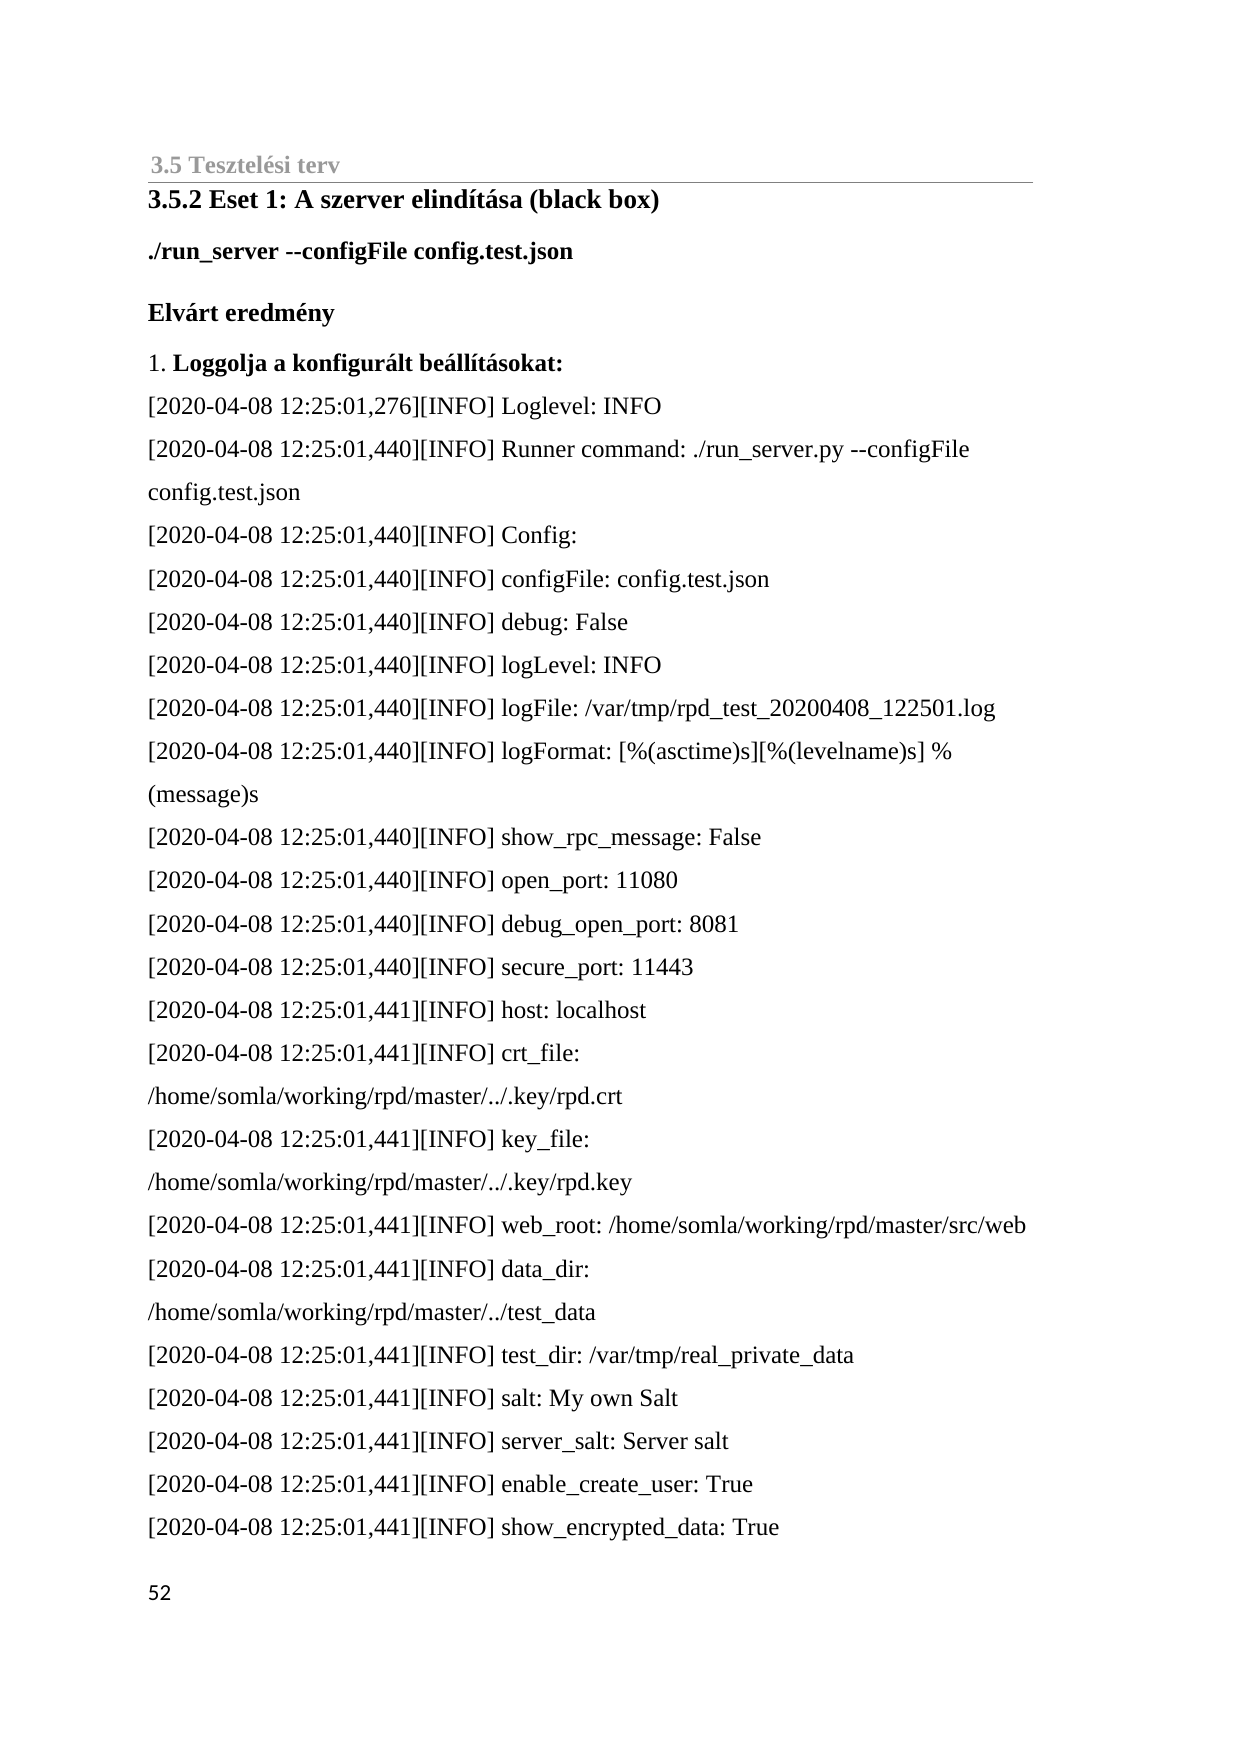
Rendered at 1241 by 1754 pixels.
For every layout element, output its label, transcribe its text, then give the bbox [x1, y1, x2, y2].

text [2020-04-08 12:25:01,276][INFO] Loglevel: INFO [148, 391, 1033, 420]
text [2020-04-08 12:25:01,441][INFO] test_dir: /var/tmp/real_private_data [148, 1340, 1033, 1369]
subtitle Elvárt eredmény [148, 297, 1033, 327]
text [2020-04-08 12:25:01,441][INFO] crt_file: /home/somla/working/rpd/master/../.key/rpd.crt [148, 1038, 1033, 1110]
text [2020-04-08 12:25:01,440][INFO] configFile: config.test.json [148, 564, 1033, 592]
subtitle Eset 1: A szerver elindítása (black box) [148, 184, 1033, 215]
text [2020-04-08 12:25:01,441][INFO] server_salt: Server salt [148, 1426, 1033, 1455]
text [2020-04-08 12:25:01,440][INFO] logFile: /var/tmp/rpd_test_20200408_122501.log [148, 693, 1033, 722]
text [2020-04-08 12:25:01,440][INFO] Config: [148, 521, 1033, 549]
text [2020-04-08 12:25:01,441][INFO] host: localhost [148, 995, 1033, 1024]
text [2020-04-08 12:25:01,441][INFO] salt: My own Salt [148, 1383, 1033, 1412]
text [2020-04-08 12:25:01,440][INFO] logLevel: INFO [148, 650, 1033, 679]
text [2020-04-08 12:25:01,441][INFO] show_encrypted_data: True [148, 1512, 1033, 1541]
text [2020-04-08 12:25:01,441][INFO] enable_create_user: True [148, 1469, 1033, 1498]
text [2020-04-08 12:25:01,440][INFO] debug_open_port: 8081 [148, 909, 1033, 937]
text [2020-04-08 12:25:01,440][INFO] debug: False [148, 607, 1033, 636]
text [2020-04-08 12:25:01,440][INFO] show_rpc_message: False [148, 822, 1033, 851]
text [2020-04-08 12:25:01,441][INFO] data_dir: /home/somla/working/rpd/master/../test_data [148, 1254, 1033, 1326]
text [2020-04-08 12:25:01,441][INFO] key_file: /home/somla/working/rpd/master/../.key/rpd.key [148, 1124, 1033, 1196]
text [2020-04-08 12:25:01,440][INFO] open_port: 11080 [148, 866, 1033, 894]
text [2020-04-08 12:25:01,440][INFO] Runner command: ./run_server.py --configFile config.test.json [148, 434, 1033, 506]
text [2020-04-08 12:25:01,440][INFO] secure_port: 11443 [148, 952, 1033, 981]
text ./run_server --configFile config.test.json [148, 236, 1033, 265]
text [2020-04-08 12:25:01,441][INFO] web_root: /home/somla/working/rpd/master/src/web [148, 1211, 1033, 1239]
text 1. Loggolja a konfigurált beállításokat: [148, 348, 1033, 377]
text [2020-04-08 12:25:01,440][INFO] logFormat: [%(asctime)s][%(levelname)s] %(message)s [148, 736, 1033, 808]
